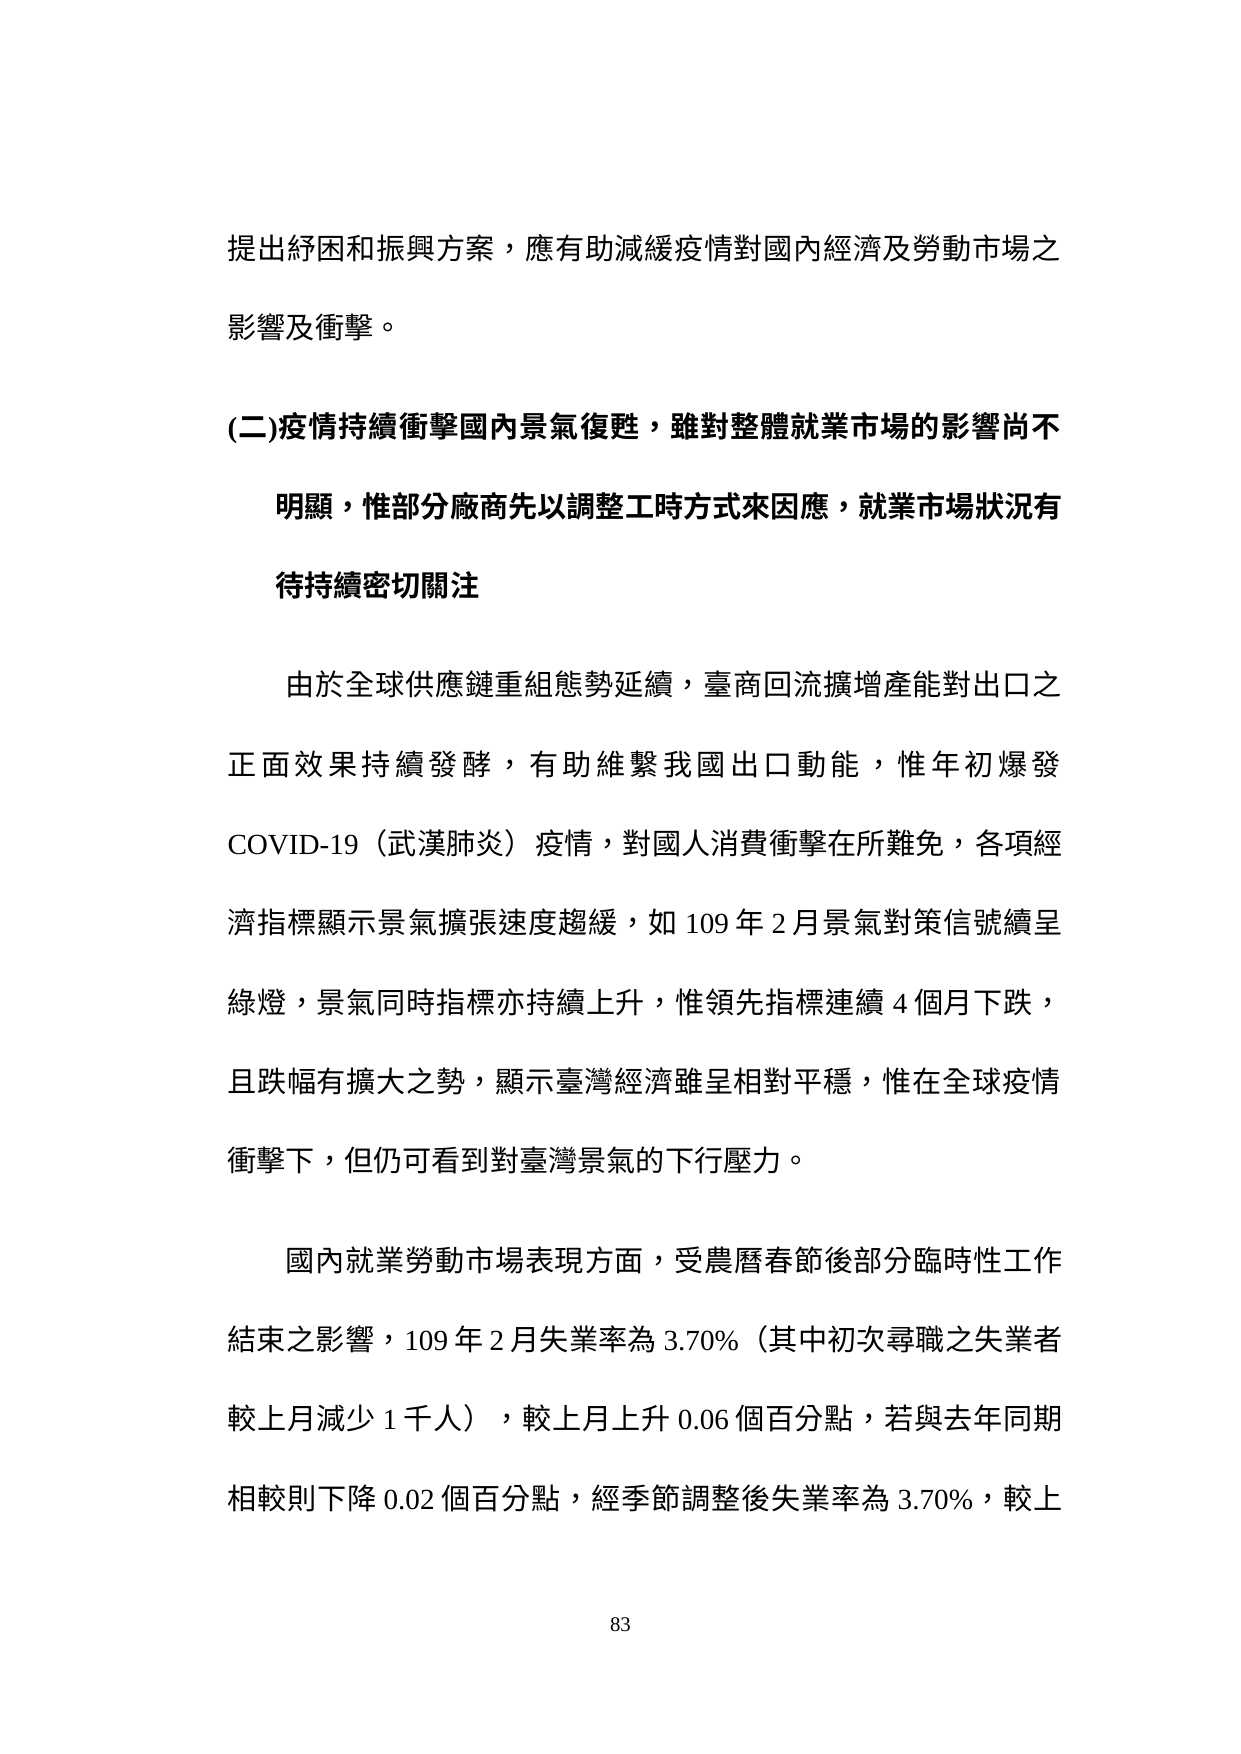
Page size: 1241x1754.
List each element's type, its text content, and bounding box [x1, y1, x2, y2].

text 由於全球供應鏈重組態勢延續，臺商回流擴增產能對出口之正面效果持續發酵，有助維繫我國出口動能，惟年初爆發COVID-19（武漢肺炎）疫情，對國人消費衝擊在所難免，各項經濟指標顯示景氣擴張速度趨緩，如109年2月景氣對策信號續呈綠燈，景氣同時指標亦持續上升，惟領先指標連續4個月下跌，且跌幅有擴大之勢，顯示臺灣經濟雖呈相對平穩，惟在全球疫情衝擊下，但仍可看到對臺灣景氣的下行壓力。 [227, 643, 1063, 1199]
subtitle (二)疫情持續衝擊國內景氣復甦，雖對整體就業市場的影響尚不明顯，惟部分廠商先以調整工時方式來因應，就業市場狀況有待持續密切關注 [227, 385, 1063, 623]
text 提出紓困和振興方案，應有助減緩疫情對國內經濟及勞動市場之影響及衝擊。 [227, 207, 1063, 366]
text 國內就業勞動市場表現方面，受農曆春節後部分臨時性工作結束之影響，109年2月失業率為3.70%（其中初次尋職之失業者較上月減少1千人），較上月上升0.06個百分點，若與去年同期相較則下降0.02個百分點，經季節調整後失業率為3.70%，較上 [227, 1219, 1063, 1536]
